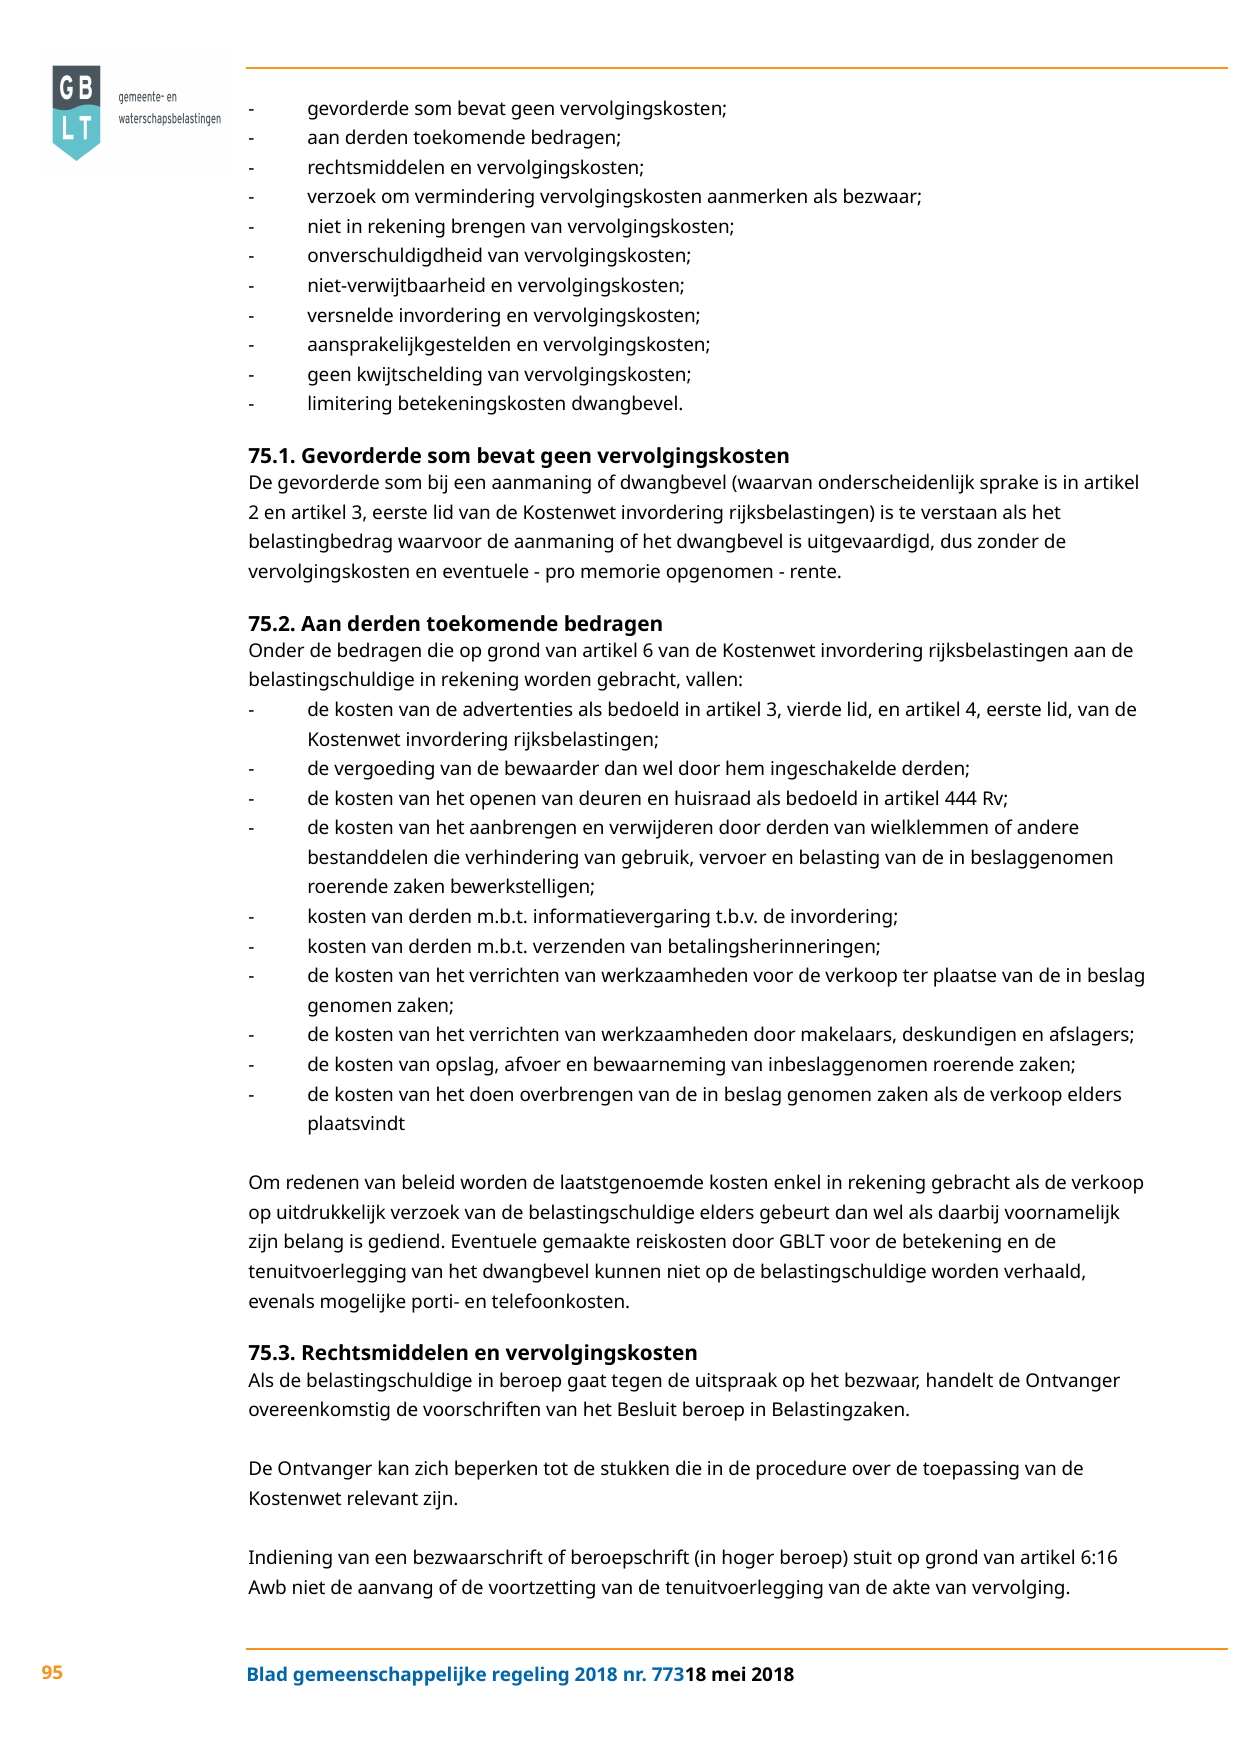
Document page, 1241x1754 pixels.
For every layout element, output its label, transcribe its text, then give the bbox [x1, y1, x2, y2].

picture [41, 47, 231, 172]
list aansprakelijkgestelden en vervolgingskosten; [248, 331, 1152, 357]
text 75.2. Aan derden toekomende bedragen [248, 609, 1152, 637]
list de kosten van het aanbrengen en verwijderen door derden van wielklemmen of andere bestanddelen die verhindering van gebruik, vervoer en belasting van de in beslaggenomen roerende zaken bewerkstelligen; [248, 814, 1152, 899]
list de kosten van het verrichten van werkzaamheden door makelaars, deskundigen en afslagers; [248, 1022, 1152, 1047]
list verzoek om vermindering vervolgingskosten aanmerken als bezwaar; [248, 183, 1152, 209]
text De gevorderde som bij een aanmaning of dwangbevel (waarvan onderscheidenlijk sprake is in artikel 2 en artikel 3, eerste lid van de Kostenwet invordering rijksbelastingen) is te verstaan als het belastingbedrag waarvoor de aanmaning of het dwangbevel is uitgevaardigd, dus zonder de vervolgingskosten en eventuele - pro memorie opgenomen - rente. [248, 469, 1152, 584]
text Om redenen van beleid worden de laatstgenoemde kosten enkel in rekening gebracht als de verkoop op uitdrukkelijk verzoek van de belastingschuldige elders gebeurt dan wel als daarbij voornamelijk zijn belang is gediend. Eventuele gemaakte reiskosten door GBLT voor de betekening en de tenuitvoerlegging van het dwangbevel kunnen niet op de belastingschuldige worden verhaald, evenals mogelijke porti- en telefoonkosten. [248, 1169, 1152, 1314]
list onverschuldigdheid van vervolgingskosten; [248, 243, 1152, 268]
text Als de belastingschuldige in beroep gaat tegen de uitspraak op het bezwaar, handelt de Ontvanger overeenkomstig de voorschriften van het Besluit beroep in Belastingzaken. [248, 1367, 1152, 1422]
list limitering betekeningskosten dwangbevel. [248, 391, 1152, 416]
list de kosten van het verrichten van werkzaamheden voor de verkoop ter plaatse van de in beslag genomen zaken; [248, 962, 1152, 1018]
list de kosten van opslag, afvoer en bewaarneming van inbeslaggenomen roerende zaken; [248, 1051, 1152, 1077]
list de kosten van het doen overbrengen van de in beslag genomen zaken als de verkoop elders plaatsvindt [248, 1081, 1152, 1136]
list de kosten van het openen van deuren en huisraad als bedoeld in artikel 444 Rv; [248, 785, 1152, 811]
list aan derden toekomende bedragen; [248, 124, 1152, 150]
list kosten van derden m.b.t. verzenden van betalingsherinneringen; [248, 933, 1152, 959]
list de vergoeding van de bewaarder dan wel door hem ingeschakelde derden; [248, 755, 1152, 781]
list geen kwijtschelding van vervolgingskosten; [248, 361, 1152, 387]
list gevorderde som bevat geen vervolgingskosten; [248, 95, 1152, 121]
list kosten van derden m.b.t. informatievergaring t.b.v. de invordering; [248, 903, 1152, 929]
list de kosten van de advertenties als bedoeld in artikel 3, vierde lid, en artikel 4, eerste lid, van de Kostenwet invordering rijksbelastingen; [248, 696, 1152, 752]
list rechtsmiddelen en vervolgingskosten; [248, 154, 1152, 180]
text 75.1. Gevorderde som bevat geen vervolgingskosten [248, 441, 1152, 469]
list versnelde invordering en vervolgingskosten; [248, 302, 1152, 328]
text Onder de bedragen die op grond van artikel 6 van de Kostenwet invordering rijksbelastingen aan de belastingschuldige in rekening worden gebracht, vallen: [248, 637, 1152, 692]
text 75.3. Rechtsmiddelen en vervolgingskosten [248, 1338, 1152, 1367]
text Indiening van een bezwaarschrift of beroepschrift (in hoger beroep) stuit op grond van artikel 6:16 Awb niet de aanvang of de voortzetting van de tenuitvoerlegging van de akte van vervolging. [248, 1544, 1152, 1599]
list niet-verwijtbaarheid en vervolgingskosten; [248, 272, 1152, 298]
list niet in rekening brengen van vervolgingskosten; [248, 213, 1152, 239]
text De Ontvanger kan zich beperken tot de stukken die in de procedure over de toepassing van de Kostenwet relevant zijn. [248, 1456, 1152, 1511]
